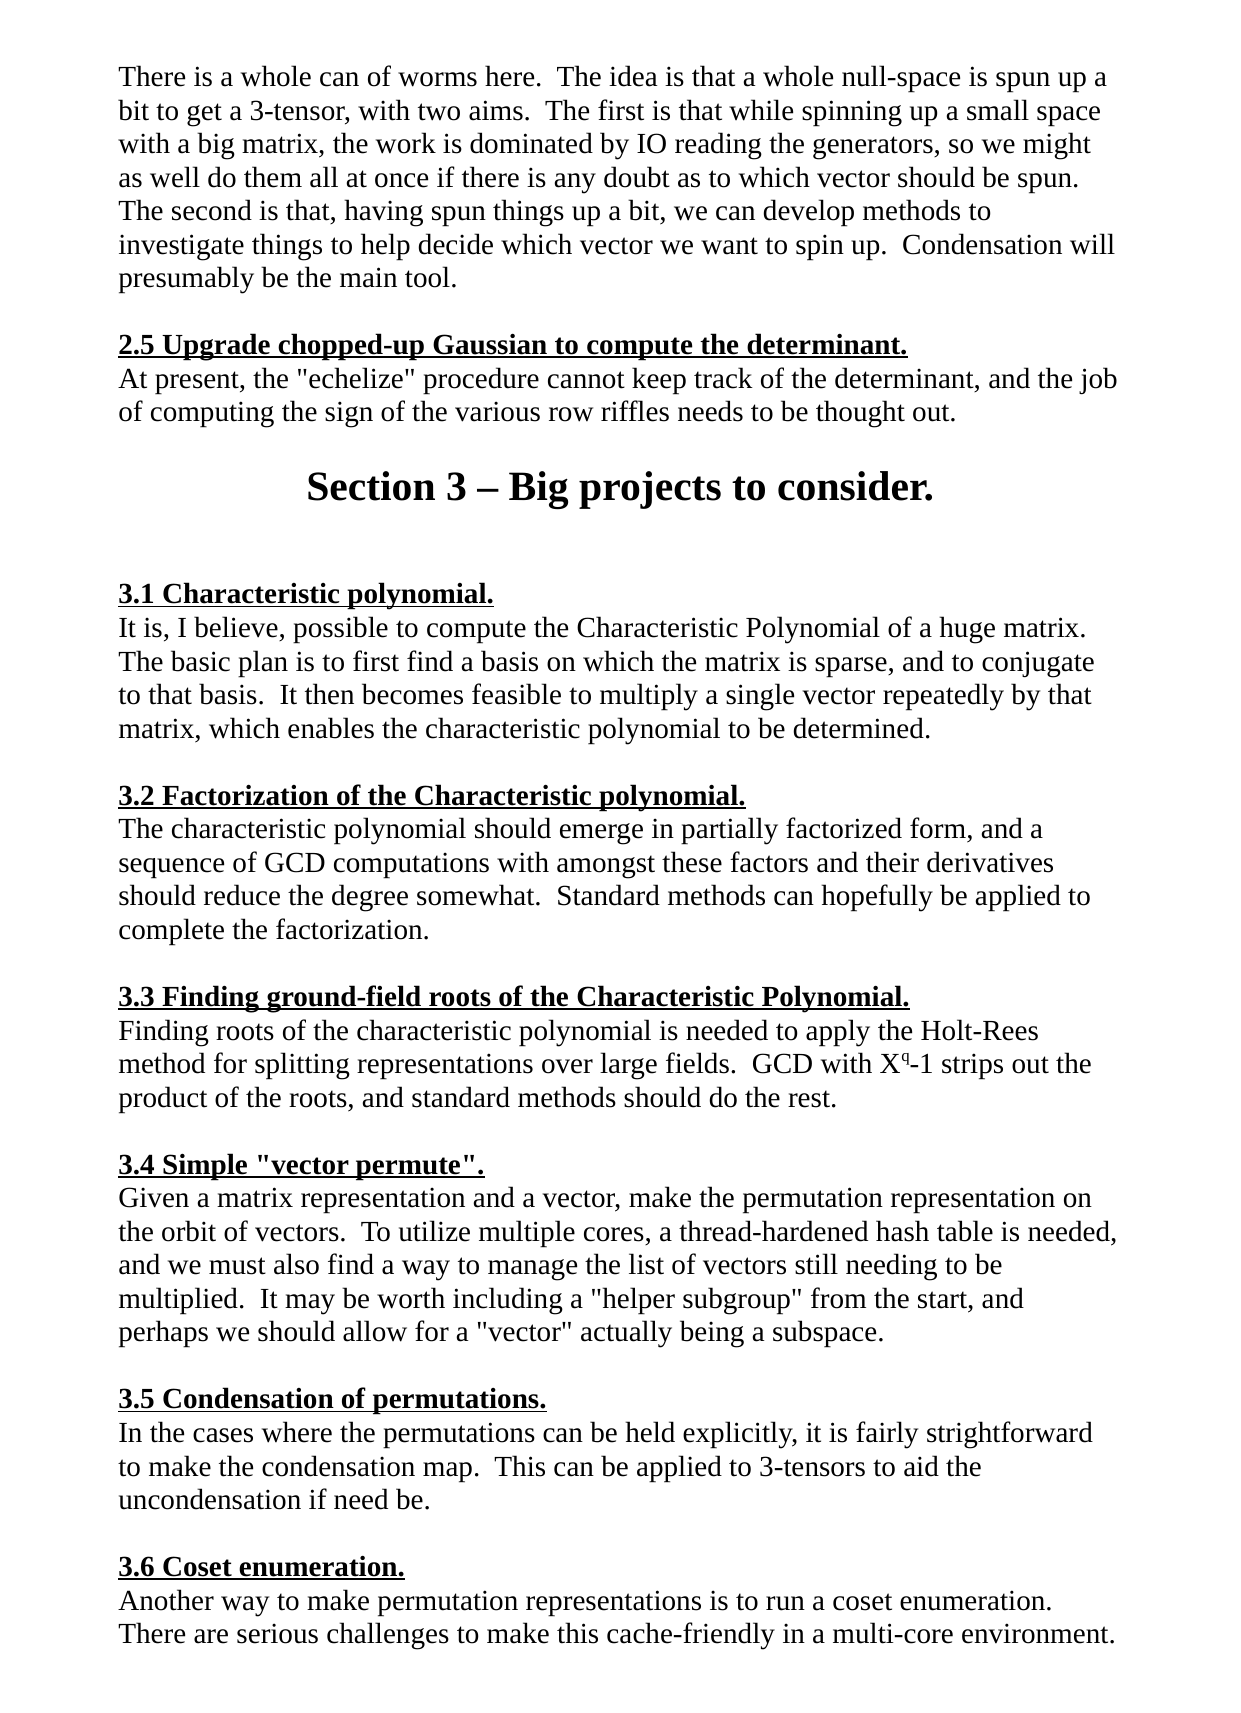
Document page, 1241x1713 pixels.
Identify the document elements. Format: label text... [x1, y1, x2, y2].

text Finding roots of the characteristic polynomial is needed to apply the Holt-Rees method for splitting representations over large fields. GCD with Xq-1 strips out the product of the roots, and standard methods should do the rest. [118, 1013, 1122, 1113]
text Another way to make permutation representations is to run a coset enumeration. There are serious challenges to make this cache-friendly in a multi-core environment. [118, 1583, 1122, 1650]
text 3.5 Condensation of permutations. [118, 1382, 1122, 1415]
text 3.6 Coset enumeration. [118, 1549, 1122, 1583]
text In the cases where the permutations can be held explicitly, it is fairly strightforward to make the condensation map. This can be applied to 3-tensors to aid the uncondensation if need be. [118, 1415, 1122, 1516]
text It is, I believe, possible to compute the Characteristic Polynomial of a huge matrix. The basic plan is to first find a basis on which the matrix is sparse, and to conjugate to that basis. It then becomes feasible to multiply a single vector repeatedly by that matrix, which enables the characteristic polynomial to be determined. [118, 610, 1122, 744]
text 2.5 Upgrade chopped-up Gaussian to compute the determinant. [118, 327, 1122, 361]
text 3.2 Factorization of the Characteristic polynomial. [118, 778, 1122, 811]
text 3.3 Finding ground-field roots of the Characteristic Polynomial. [118, 979, 1122, 1013]
text The characteristic polynomial should emerge in partially factorized form, and a sequence of GCD computations with amongst these factors and their derivatives should reduce the degree somewhat. Standard methods can hopefully be applied to complete the factorization. [118, 811, 1122, 946]
text Section 3 – Big projects to consider. [118, 462, 1122, 509]
text 3.4 Simple "vector permute". [118, 1147, 1122, 1180]
text Given a matrix representation and a vector, make the permutation representation on the orbit of vectors. To utilize multiple cores, a thread-hardened hash table is needed, and we must also find a way to manage the list of vectors still needing to be multiplied. It may be worth including a "helper subgroup" from the start, and perhaps we should allow for a "vector" actually being a subspace. [118, 1180, 1122, 1348]
text At present, the "echelize" procedure cannot keep track of the determinant, and the job of computing the sign of the various row riffles needs to be thought out. [118, 361, 1122, 428]
text There is a whole can of worms here. The idea is that a whole null-space is spun up a bit to get a 3-tensor, with two aims. The first is that while spinning up a small space with a big matrix, the work is dominated by IO reading the generators, so we might as well do them all at once if there is any doubt as to which vector should be spun. The second is that, having spun things up a bit, we can develop methods to investigate things to help decide which vector we want to spin up. Condensation will presumably be the main tool. [118, 59, 1122, 294]
text 3.1 Characteristic polynomial. [118, 577, 1122, 610]
